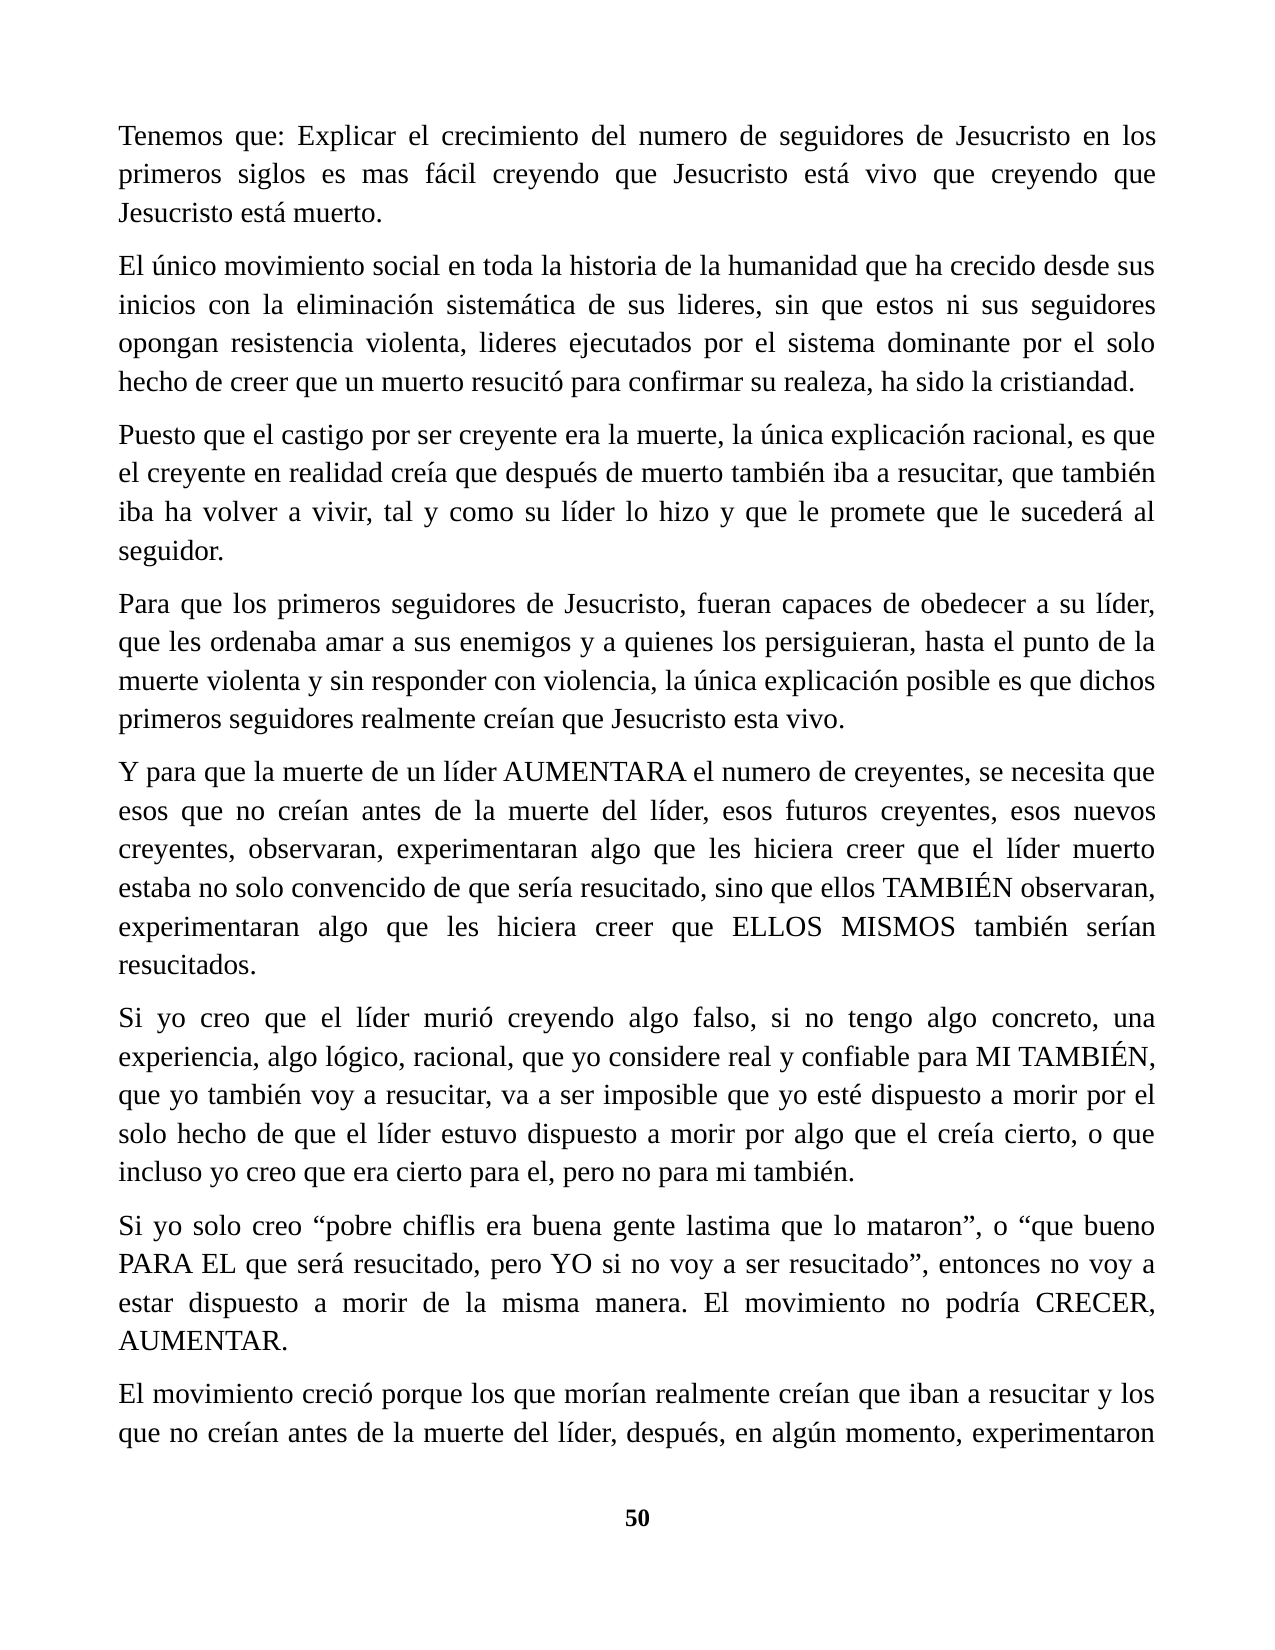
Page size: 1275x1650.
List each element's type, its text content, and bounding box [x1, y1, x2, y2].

text Y para que la muerte de un líder AUMENTARA el numero de creyentes, se necesita que esos que no creían antes de la muerte del líder, esos futuros creyentes, esos nuevos creyentes, observaran, experimentaran algo que les hiciera creer que el líder muerto estaba no solo convencido de que sería resucitado, sino que ellos TAMBIÉN observaran, experimentaran algo que les hiciera creer que ELLOS MISMOS también serían resucitados. [118, 754, 1157, 981]
text Tenemos que: Explicar el crecimiento del numero de seguidores de Jesucristo en los primeros siglos es mas fácil creyendo que Jesucristo está vivo que creyendo que Jesucristo está muerto. [118, 118, 1157, 229]
text Si yo creo que el líder murió creyendo algo falso, si no tengo algo concreto, una experiencia, algo lógico, racional, que yo considere real y confiable para MI TAMBIÉN, que yo también voy a resucitar, va a ser imposible que yo esté dispuesto a morir por el solo hecho de que el líder estuvo dispuesto a morir por algo que el creía cierto, o que incluso yo creo que era cierto para el, pero no para mi también. [118, 1000, 1157, 1188]
text El movimiento creció porque los que morían realmente creían que iban a resucitar y los que no creían antes de la muerte del líder, después, en algún momento, experimentaron [118, 1376, 1157, 1448]
text Para que los primeros seguidores de Jesucristo, fueran capaces de obedecer a su líder, que les ordenaba amar a sus enemigos y a quienes los persiguieran, hasta el punto de la muerte violenta y sin responder con violencia, la única explicación posible es que dichos primeros seguidores realmente creían que Jesucristo esta vivo. [118, 586, 1157, 735]
text Puesto que el castigo por ser creyente era la muerte, la única explicación racional, es que el creyente en realidad creía que después de muerto también iba a resucitar, que también iba ha volver a vivir, tal y como su líder lo hizo y que le promete que le sucederá al seguidor. [118, 417, 1157, 566]
text Si yo solo creo “pobre chiflis era buena gente lastima que lo mataron”, o “que bueno PARA EL que será resucitado, pero YO si no voy a ser resucitado”, entonces no voy a estar dispuesto a morir de la misma manera. El movimiento no podría CRECER, AUMENTAR. [118, 1208, 1157, 1357]
text El único movimiento social en toda la historia de la humanidad que ha crecido desde sus inicios con la eliminación sistemática de sus lideres, sin que estos ni sus seguidores opongan resistencia violenta, lideres ejecutados por el sistema dominante por el solo hecho de creer que un muerto resucitó para confirmar su realeza, ha sido la cristiandad. [118, 248, 1157, 397]
